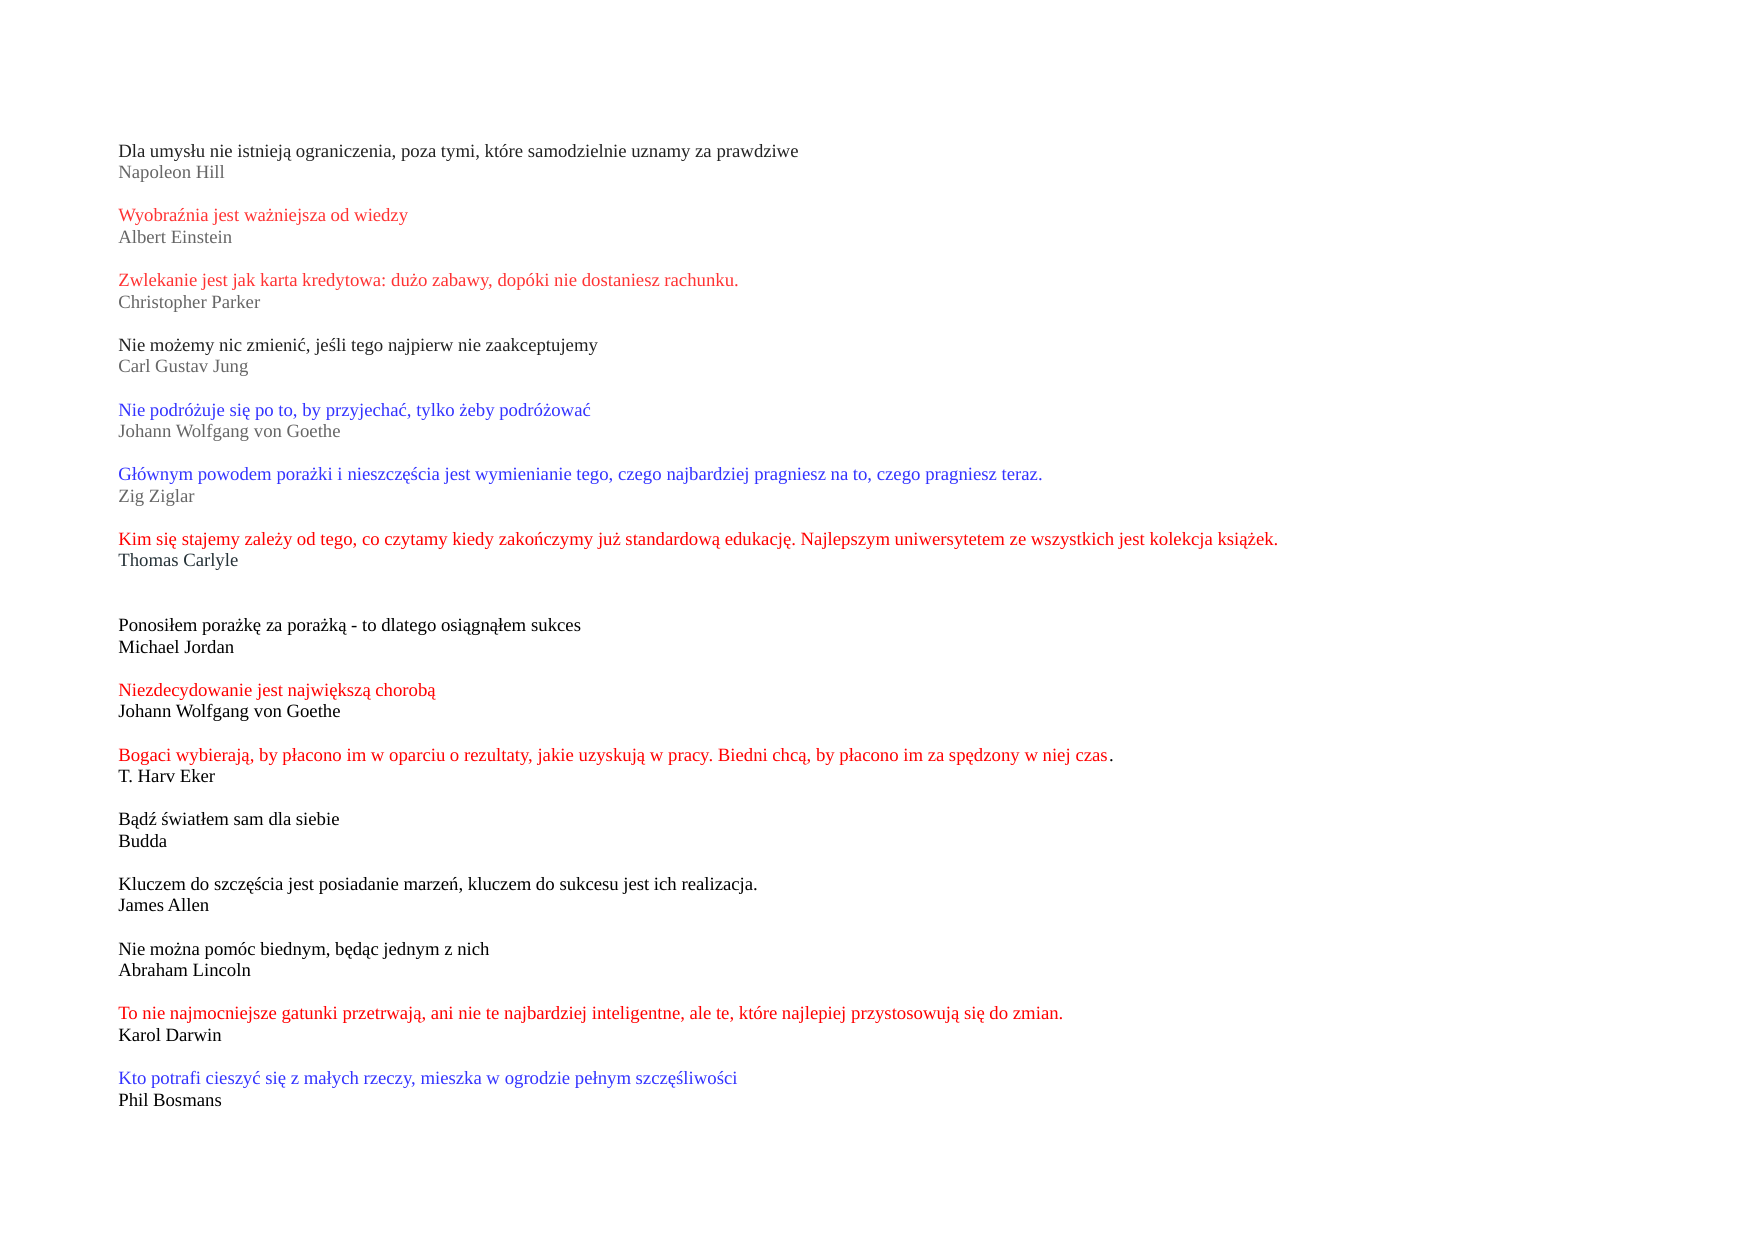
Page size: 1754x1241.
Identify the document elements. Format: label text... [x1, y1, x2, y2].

text Christopher Parker [118, 291, 1636, 312]
text Phil Bosmans [118, 1088, 1636, 1110]
text Abraham Lincoln [118, 959, 1636, 981]
text Ponosiłem porażkę za porażką - to dlatego osiągnąłem sukces [118, 614, 1636, 636]
text Kim się stajemy zależy od tego, co czytamy kiedy zakończymy już standardową edukację. Najlepszym uniwersytetem ze wszystkich jest kolekcja książek. [118, 528, 1636, 549]
text Kluczem do szczęścia jest posiadanie marzeń, kluczem do sukcesu jest ich realizacja. [118, 873, 1636, 894]
text Bądź światłem sam dla siebie [118, 808, 1636, 830]
text Johann Wolfgang von Goethe [118, 700, 1636, 722]
text Nie możemy nic zmienić, jeśli tego najpierw nie zaakceptujemy [118, 334, 1636, 355]
text Carl Gustav Jung [118, 355, 1636, 377]
text Bogaci wybierają, by płacono im w oparciu o rezultaty, jakie uzyskują w pracy. Biedni chcą, by płacono im za spędzony w niej czas. [118, 743, 1636, 765]
text Dla umysłu nie istnieją ograniczenia, poza tymi, które samodzielnie uznamy za prawdziwe [118, 140, 1636, 161]
text Zwlekanie jest jak karta kredytowa: dużo zabawy, dopóki nie dostaniesz rachunku. [118, 269, 1636, 291]
text Budda [118, 830, 1636, 851]
text Wyobraźnia jest ważniejsza od wiedzy [118, 204, 1636, 226]
text Michael Jordan [118, 636, 1636, 657]
text Napoleon Hill [118, 161, 1636, 183]
text Niezdecydowanie jest największą chorobą [118, 679, 1636, 700]
text Kto potrafi cieszyć się z małych rzeczy, mieszka w ogrodzie pełnym szczęśliwości [118, 1067, 1636, 1088]
text Zig Ziglar [118, 485, 1636, 506]
text Thomas Carlyle [118, 549, 1636, 571]
text Johann Wolfgang von Goethe [118, 420, 1636, 442]
text T. Harv Eker [118, 765, 1636, 787]
text Albert Einstein [118, 226, 1636, 247]
text James Allen [118, 894, 1636, 916]
text To nie najmocniejsze gatunki przetrwają, ani nie te najbardziej inteligentne, ale te, które najlepiej przystosowują się do zmian. [118, 1002, 1636, 1024]
text Głównym powodem porażki i nieszczęścia jest wymienianie tego, czego najbardziej pragniesz na to, czego pragniesz teraz. [118, 463, 1636, 485]
text Nie można pomóc biednym, będąc jednym z nich [118, 937, 1636, 959]
text Nie podróżuje się po to, by przyjechać, tylko żeby podróżować [118, 398, 1636, 420]
text Karol Darwin [118, 1024, 1636, 1045]
